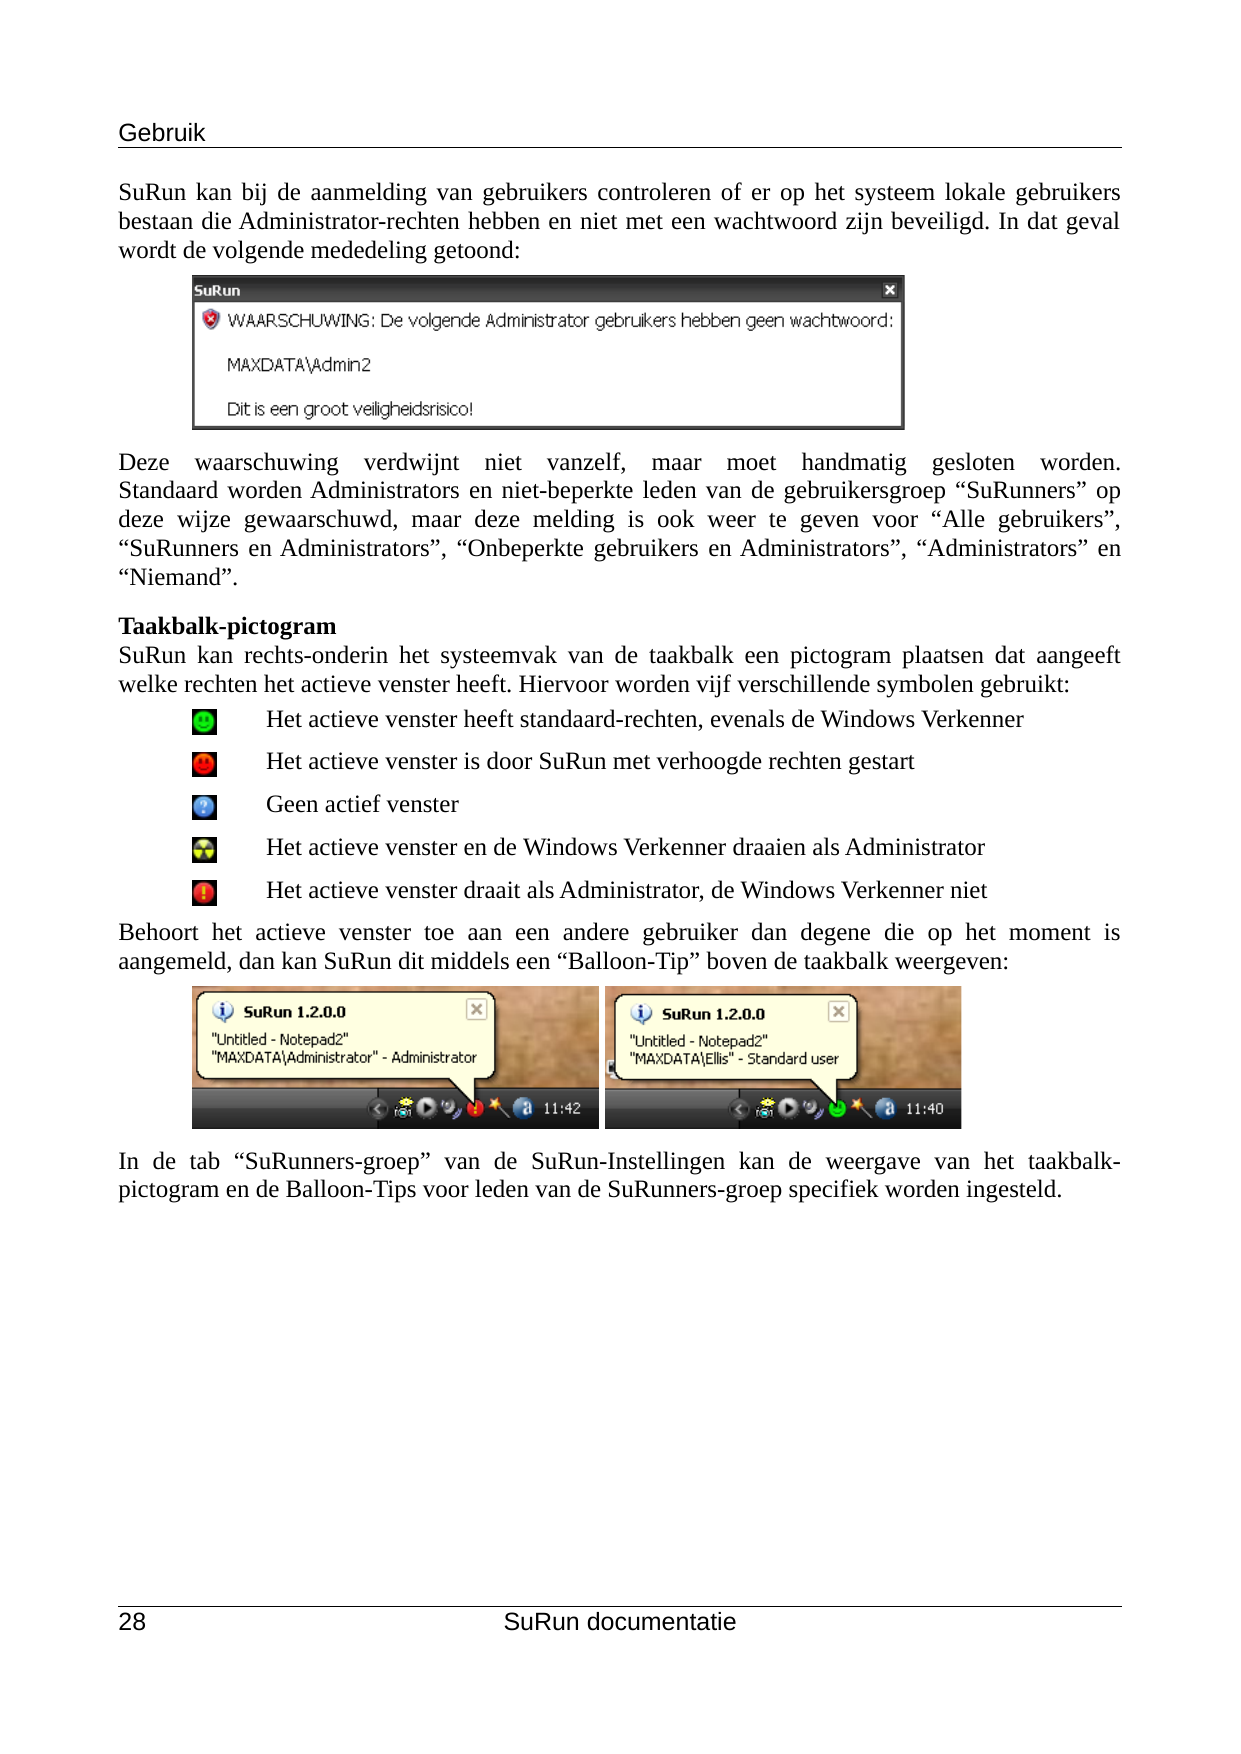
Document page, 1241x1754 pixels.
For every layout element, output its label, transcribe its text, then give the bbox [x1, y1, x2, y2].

picture [192, 752, 217, 777]
picture [192, 837, 217, 863]
picture [192, 986, 599, 1129]
text Geen actief venster [118, 789, 1122, 826]
text Het actieve venster is door SuRun met verhoogde rechten gestart [118, 746, 1122, 783]
subtitle Taakbalk-pictogram [118, 611, 1122, 640]
text Het actieve venster heeft standaard-rechten, evenals de Windows Verkenner [118, 703, 1122, 740]
text Het actieve venster draait als Administrator, de Windows Verkenner niet [118, 874, 1122, 911]
picture [192, 709, 217, 735]
picture [192, 275, 905, 430]
text Deze waarschuwing verdwijnt niet vanzelf, maar moet handmatig gesloten worden. Standaard worden Administrators en niet-beperkte leden van de gebruikersgroep “SuRunners” op deze wijze gewaarschuwd, maar deze melding is ook weer te geven voor “Alle gebruikers”, “SuRunners en Administrators”, “Onbeperkte gebruikers en Administrators”, “Administrators” en “Niemand”. [118, 447, 1122, 590]
picture [605, 986, 962, 1129]
text Behoort het actieve venster toe aan een andere gebruiker dan degene die op het moment is aangemeld, dan kan SuRun dit middels een “Balloon-Tip” boven de taakbalk weergeven: [118, 917, 1122, 975]
text In de tab “SuRunners-groep” van de SuRun-Instellingen kan de weergave van het taakbalk-pictogram en de Balloon-Tips voor leden van de SuRunners-groep specifiek worden ingesteld. [118, 1146, 1122, 1203]
text SuRun kan bij de aanmelding van gebruikers controleren of er op het systeem lokale gebruikers bestaan die Administrator-rechten hebben en niet met een wachtwoord zijn beveiligd. In dat geval wordt de volgende mededeling getoond: [118, 177, 1122, 264]
text SuRun kan rechts-onderin het systeemvak van de taakbalk een pictogram plaatsen dat aangeeft welke rechten het actieve venster heeft. Hiervoor worden vijf verschillende symbolen gebruikt: [118, 640, 1122, 697]
picture [192, 880, 217, 906]
picture [192, 795, 217, 820]
text Het actieve venster en de Windows Verkenner draaien als Administrator [118, 832, 1122, 869]
